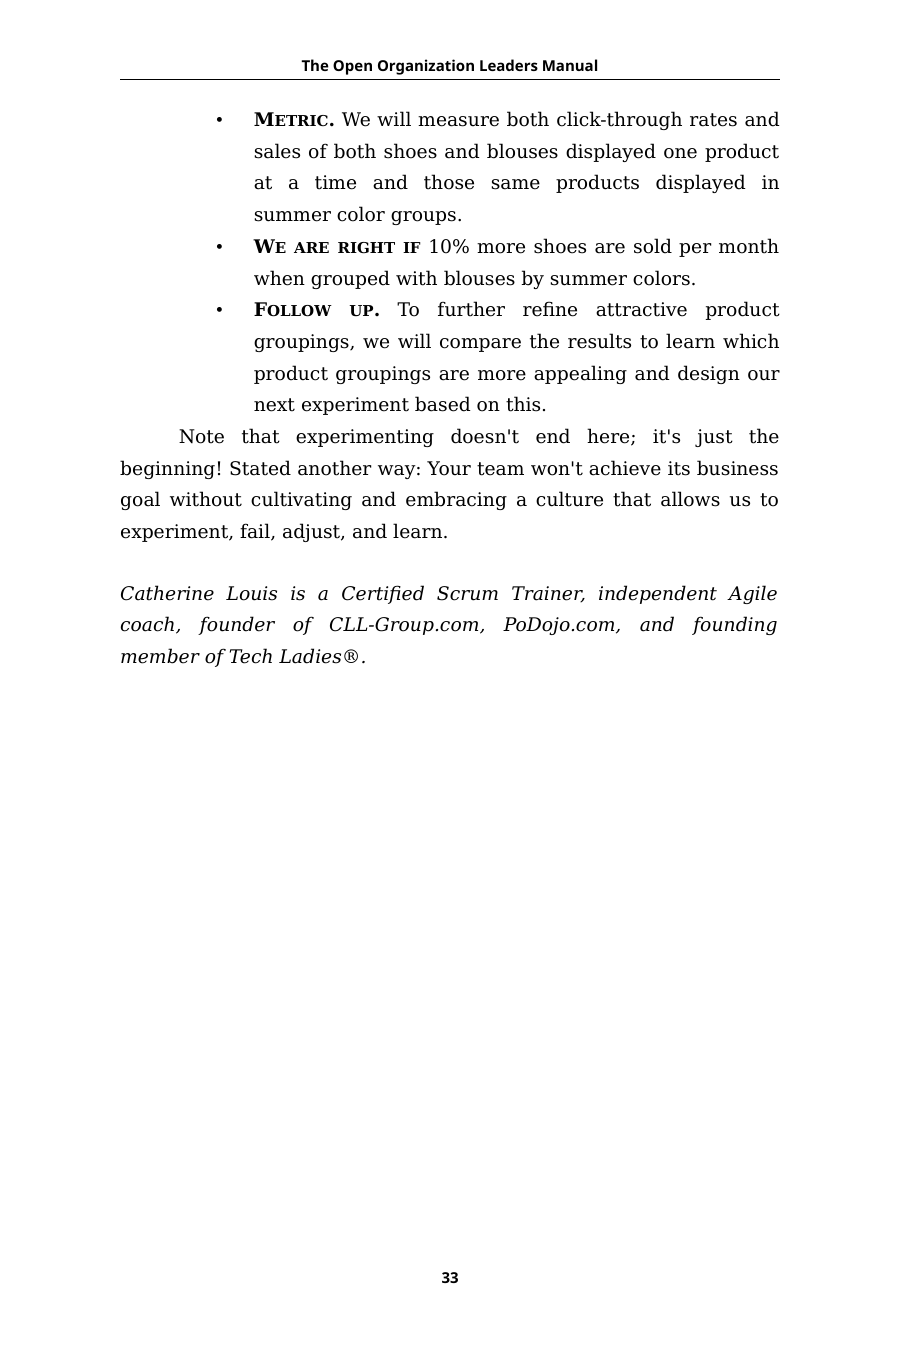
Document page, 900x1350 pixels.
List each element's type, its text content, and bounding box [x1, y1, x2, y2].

list We are right if 10% more shoes are sold per month when grouped with blouses by summer colors. [216, 236, 780, 289]
list Metric. We will measure both click-through rates and sales of both shoes and blouses displayed one product at a time and those same products displayed in summer color groups. [216, 109, 780, 226]
text Catherine Louis is a Certified Scrum Trainer, independent Agile coach, founder of CLL-Group.com, PoDojo.com, and founding member of Tech Ladies®. [120, 583, 780, 668]
list Follow up. To further refine attractive product groupings, we will compare the results to learn which product groupings are more appealing and design our next experiment based on this. [216, 299, 780, 416]
text Note that experimenting doesn't end here; it's just the beginning! Stated another way: Your team won't achieve its business goal without cultivating and embracing a culture that allows us to experiment, fail, adjust, and learn. [120, 426, 780, 543]
